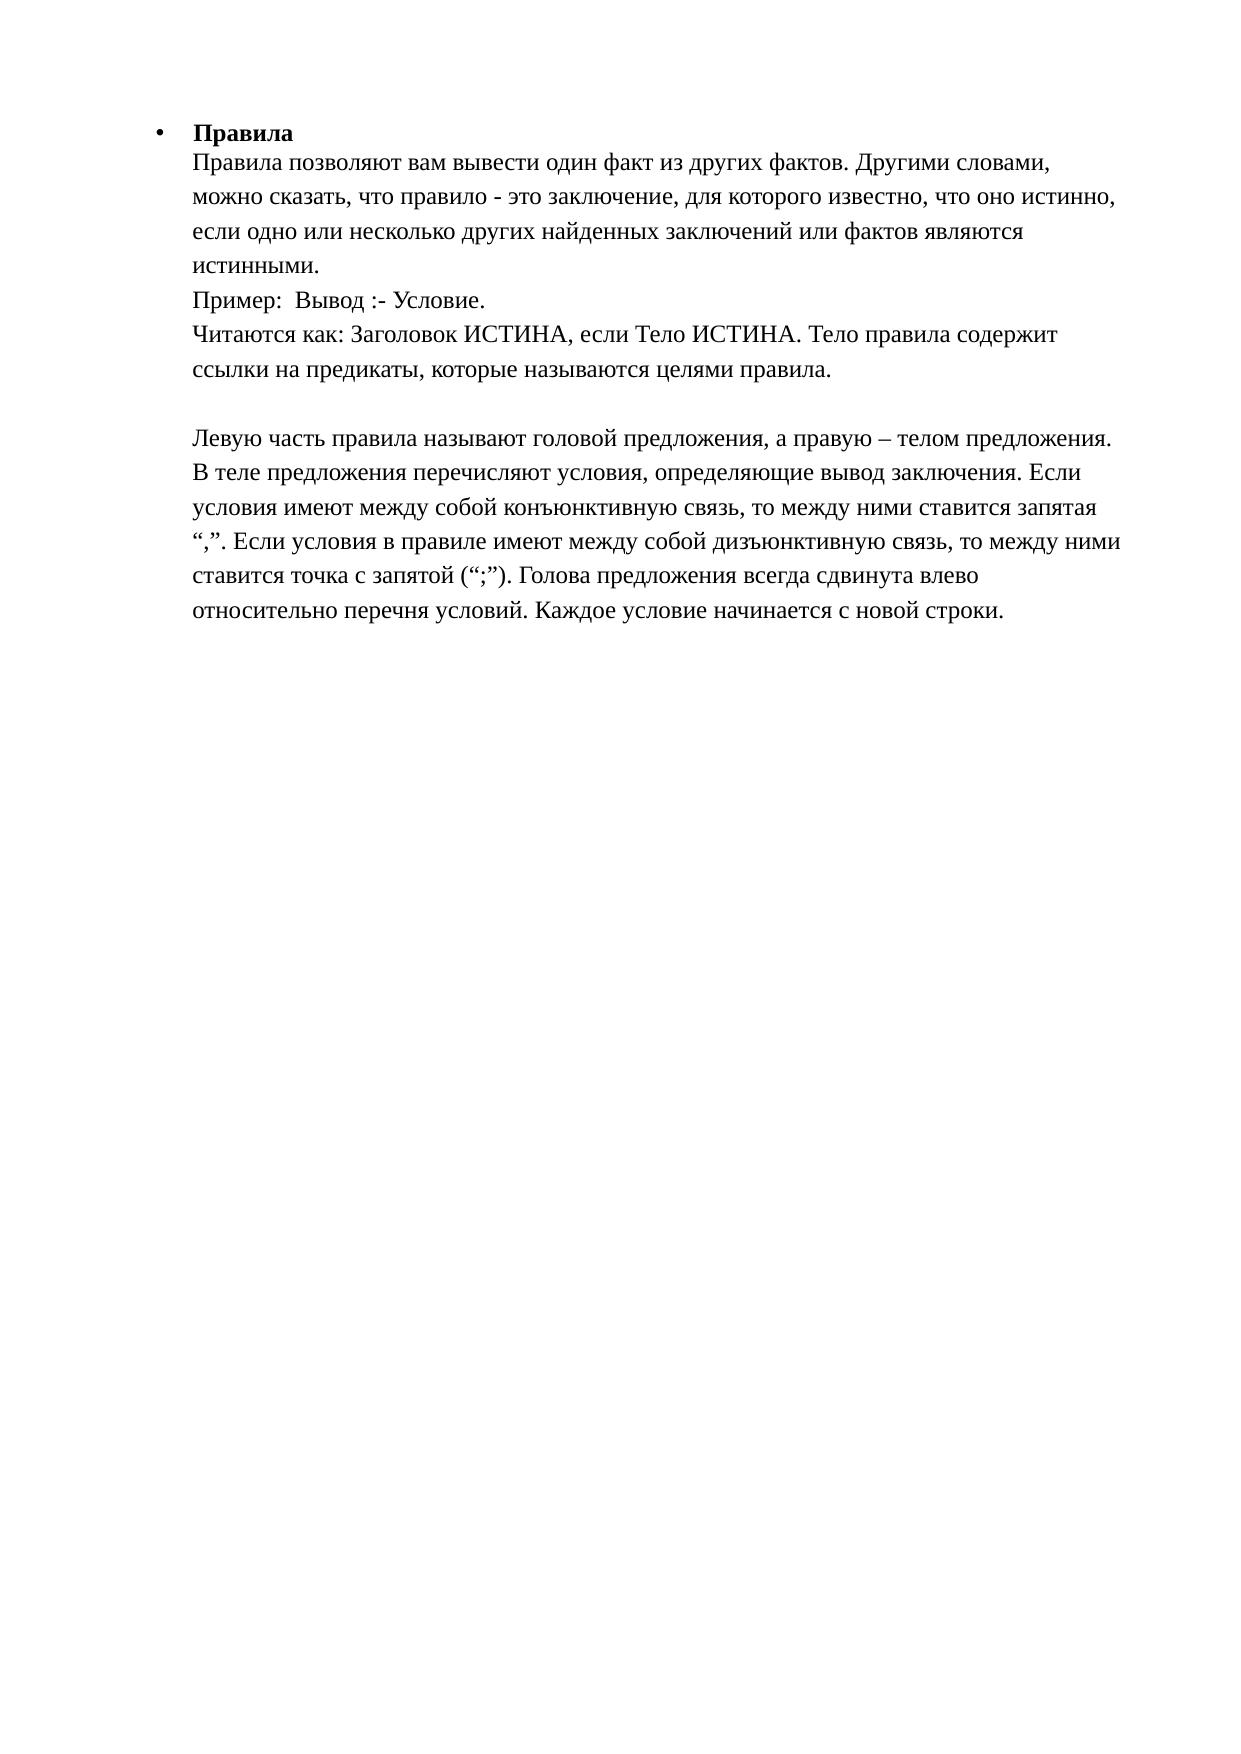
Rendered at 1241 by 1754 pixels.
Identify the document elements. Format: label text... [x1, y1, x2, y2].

text Правила позволяют вам вывести один факт из других фактов. Другими словами, можно сказать, что правило - это заключение, для которого известно, что оно истинно, если одно или несколько других найденных заключений или фактов являются истинными. [192, 147, 1122, 279]
text Пример: Вывод :- Условие. [192, 285, 1122, 313]
text Левую часть правила называют головой предложения, а правую – телом предложения. В теле предложения перечисляют условия, определяющие вывод заключения. Если условия имеют между собой конъюнктивную связь, то между ними ставится запятая “,”. Если условия в правиле имеют между собой дизъюнктивную связь, то между ними ставится точка с запятой (“;”). Голова предложения всегда сдвинута влево относительно перечня условий. Каждое условие начинается с новой строки. [192, 423, 1122, 624]
text Читаются как: Заголовок ИСТИНА, если Тело ИСТИНА. Тело правила содержит ссылки на предикаты, которые называются целями правила. [192, 319, 1122, 382]
subtitle Правила [156, 118, 1122, 147]
